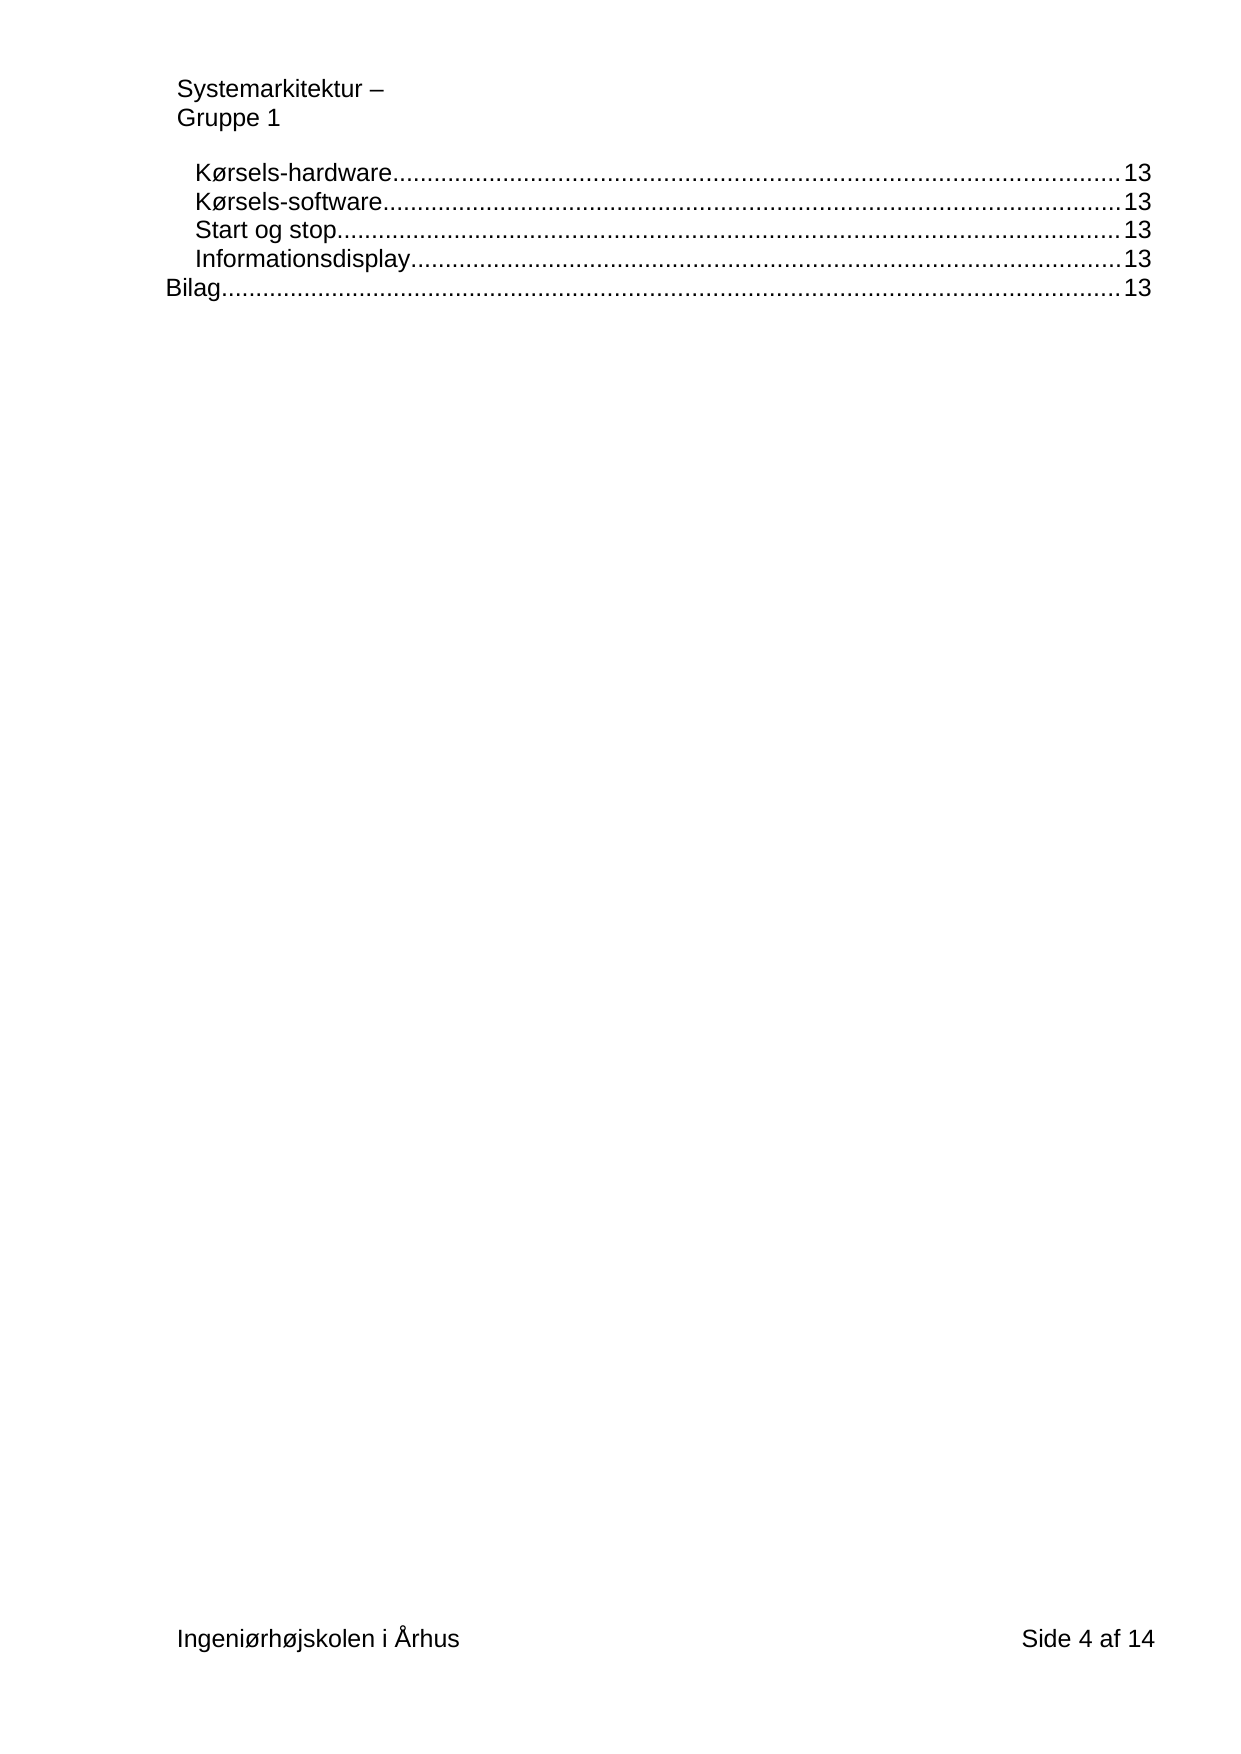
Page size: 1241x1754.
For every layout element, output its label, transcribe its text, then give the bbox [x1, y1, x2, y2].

text Kørsels-hardware 13 [195, 158, 1152, 186]
text Bilag 13 [165, 273, 1152, 301]
text Start og stop 13 [195, 215, 1152, 244]
text Kørsels-software 13 [195, 186, 1152, 215]
text Informationsdisplay 13 [195, 244, 1152, 273]
